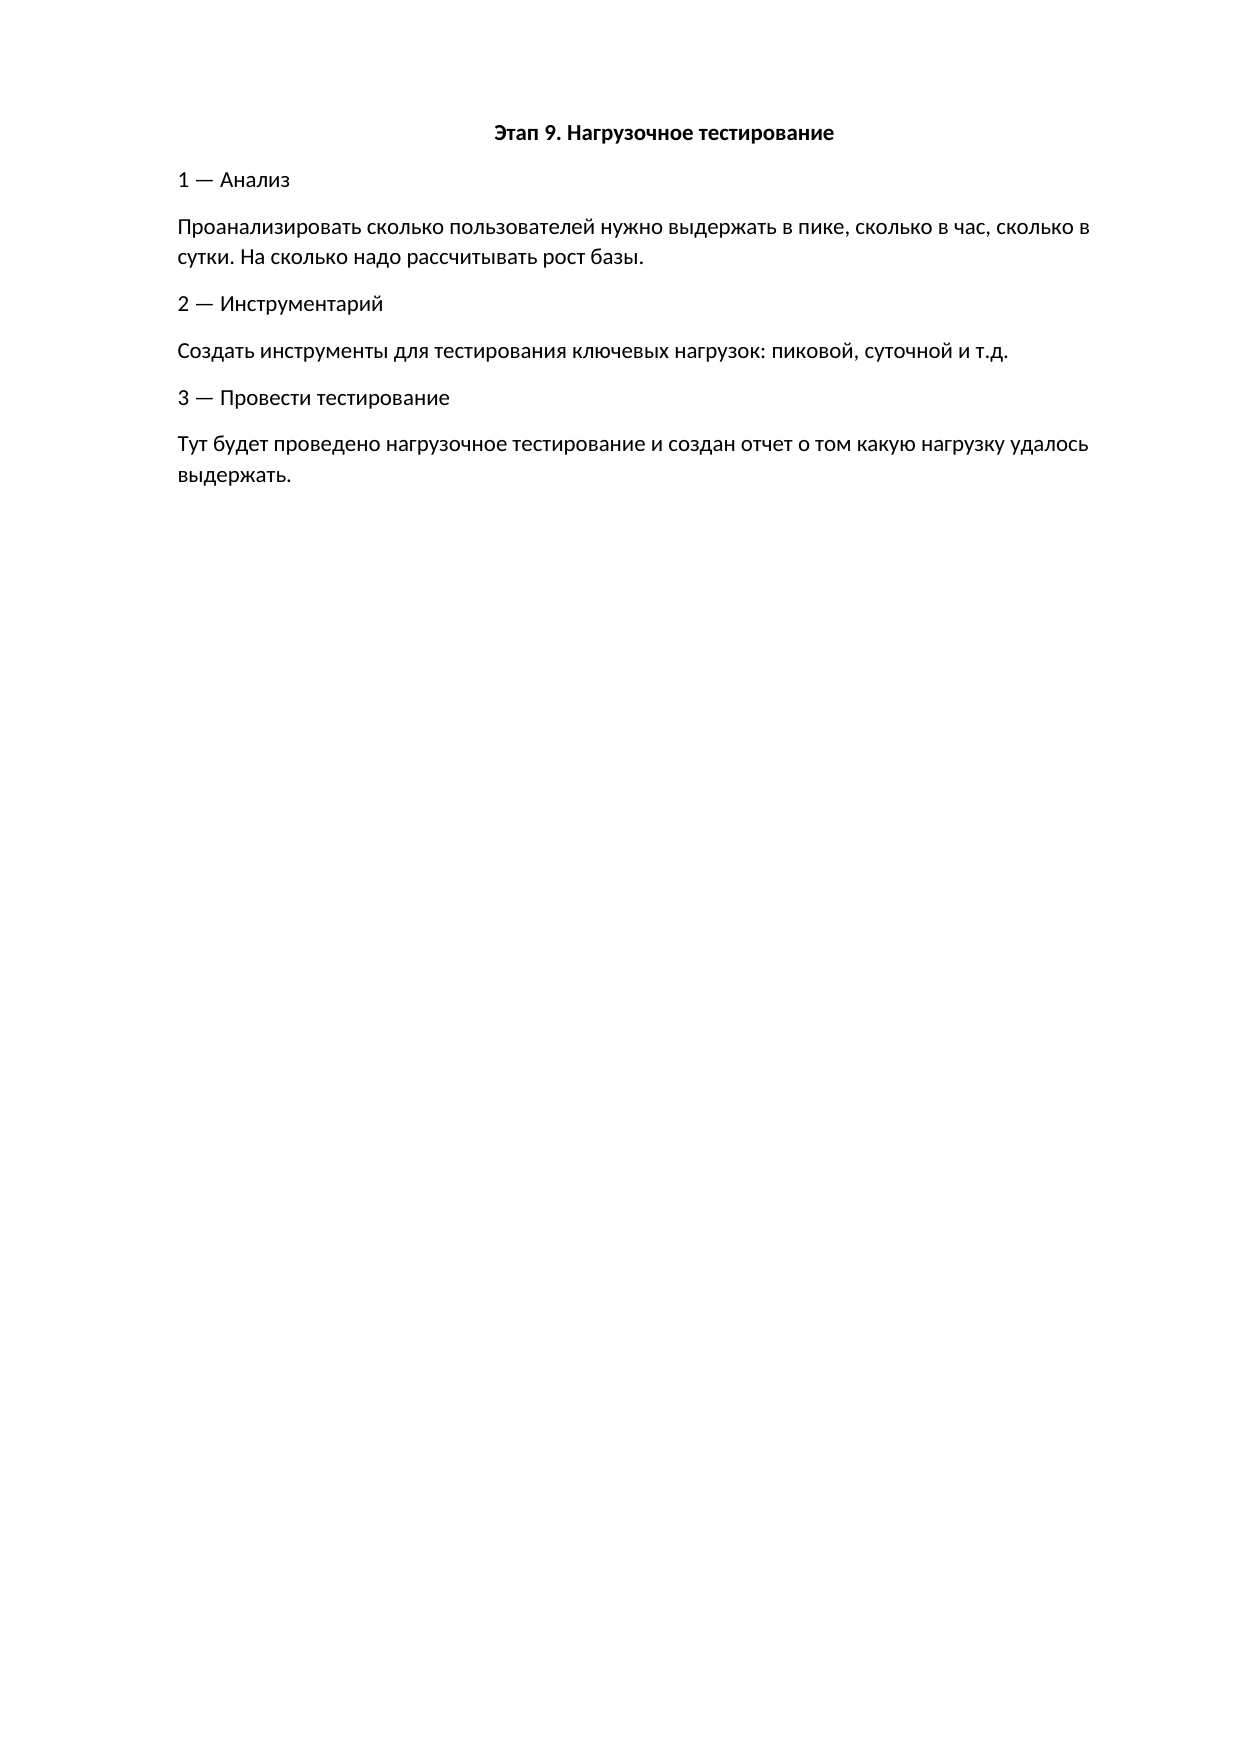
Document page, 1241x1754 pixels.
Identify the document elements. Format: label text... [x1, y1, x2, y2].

text Создать инструменты для тестирования ключевых нагрузок: пиковой, суточной и т.д. [177, 336, 1152, 364]
text 2 — Инструментарий [177, 289, 1152, 317]
text 3 — Провести тестирование [177, 383, 1152, 411]
text Тут будет проведено нагрузочное тестирование и создан отчет о том какую нагрузку удалось выдержать. [177, 429, 1152, 488]
text Этап 9. Нагрузочное тестирование [177, 118, 1152, 146]
text 1 — Анализ [177, 165, 1152, 193]
text Проанализировать сколько пользователей нужно выдержать в пике, сколько в час, сколько в сутки. На сколько надо рассчитывать рост базы. [177, 212, 1152, 270]
